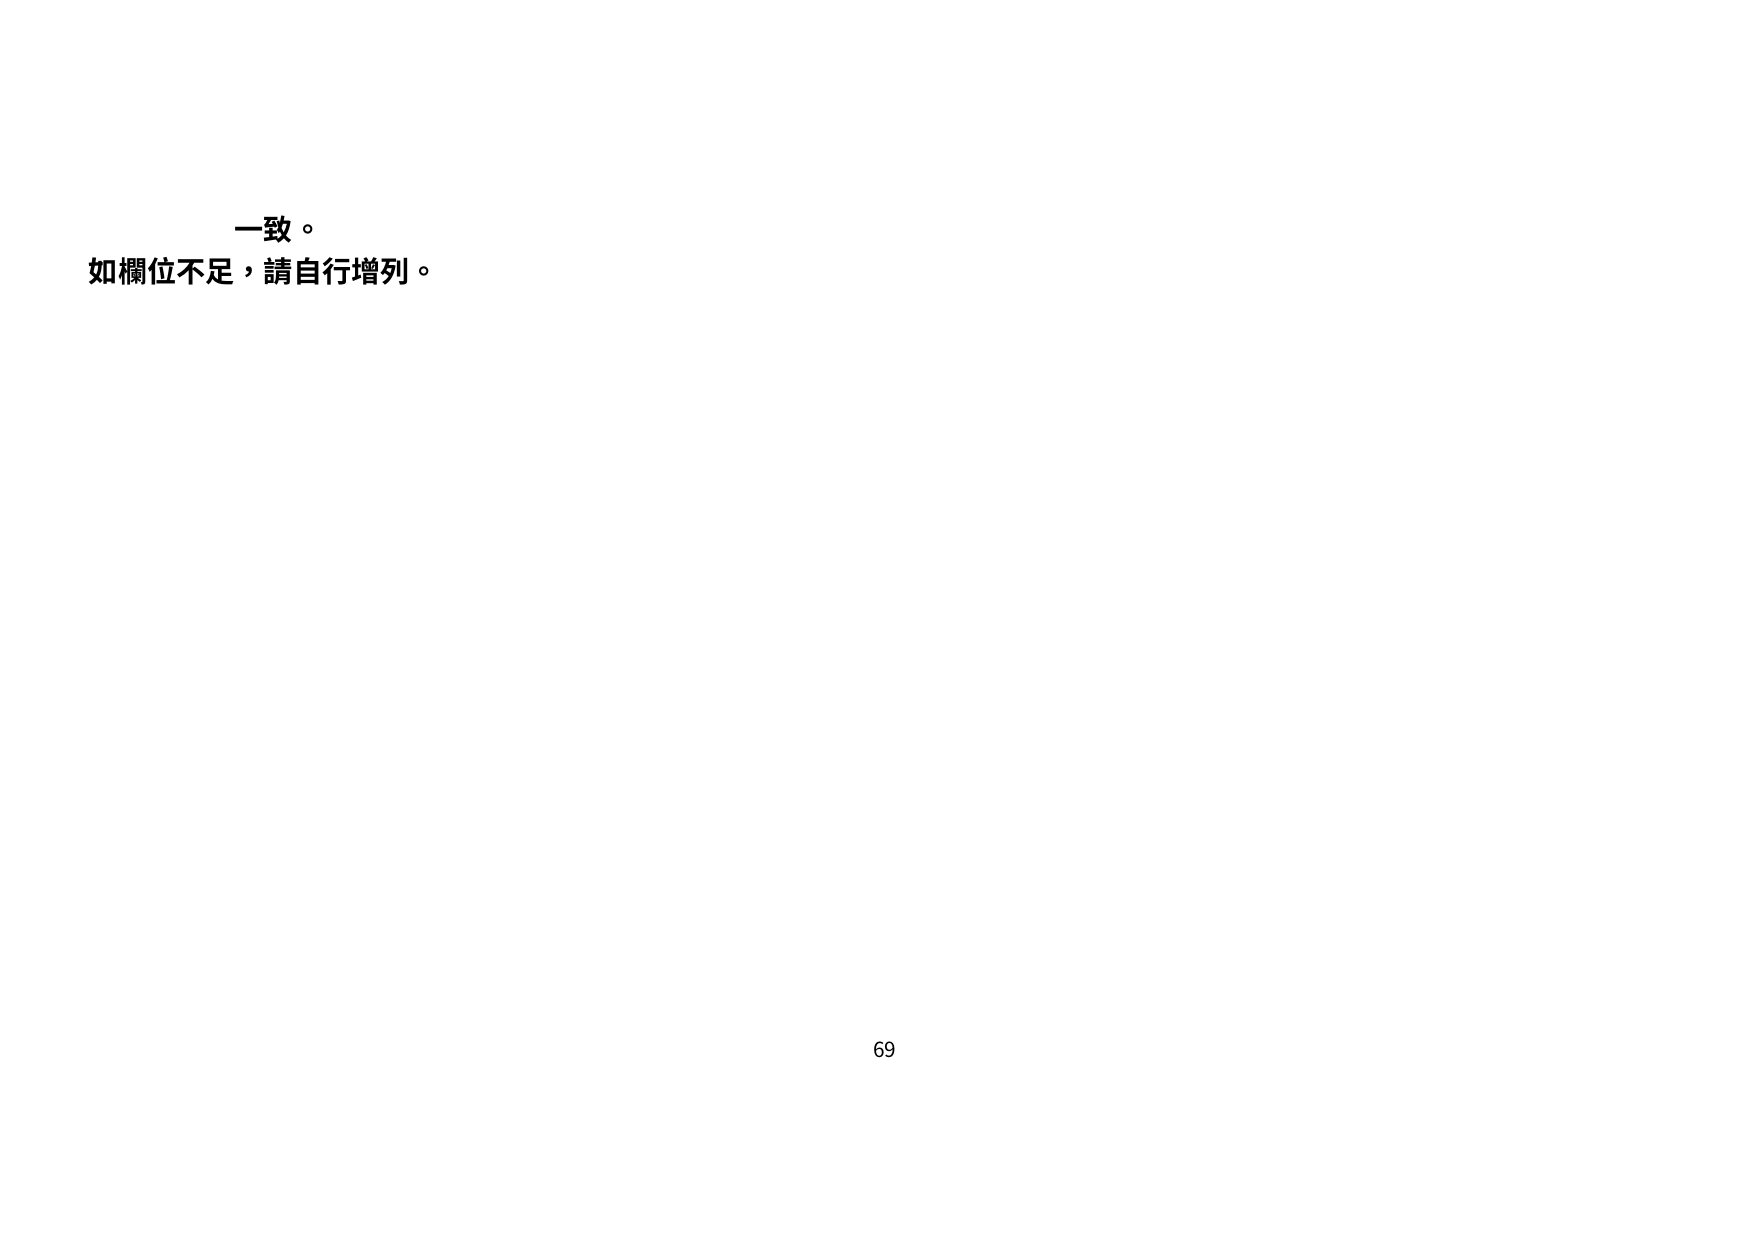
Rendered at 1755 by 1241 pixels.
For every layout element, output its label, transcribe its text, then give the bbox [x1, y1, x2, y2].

text 一致。 [89, 207, 1680, 248]
text 如欄位不足，請自行增列。 [89, 248, 1680, 291]
